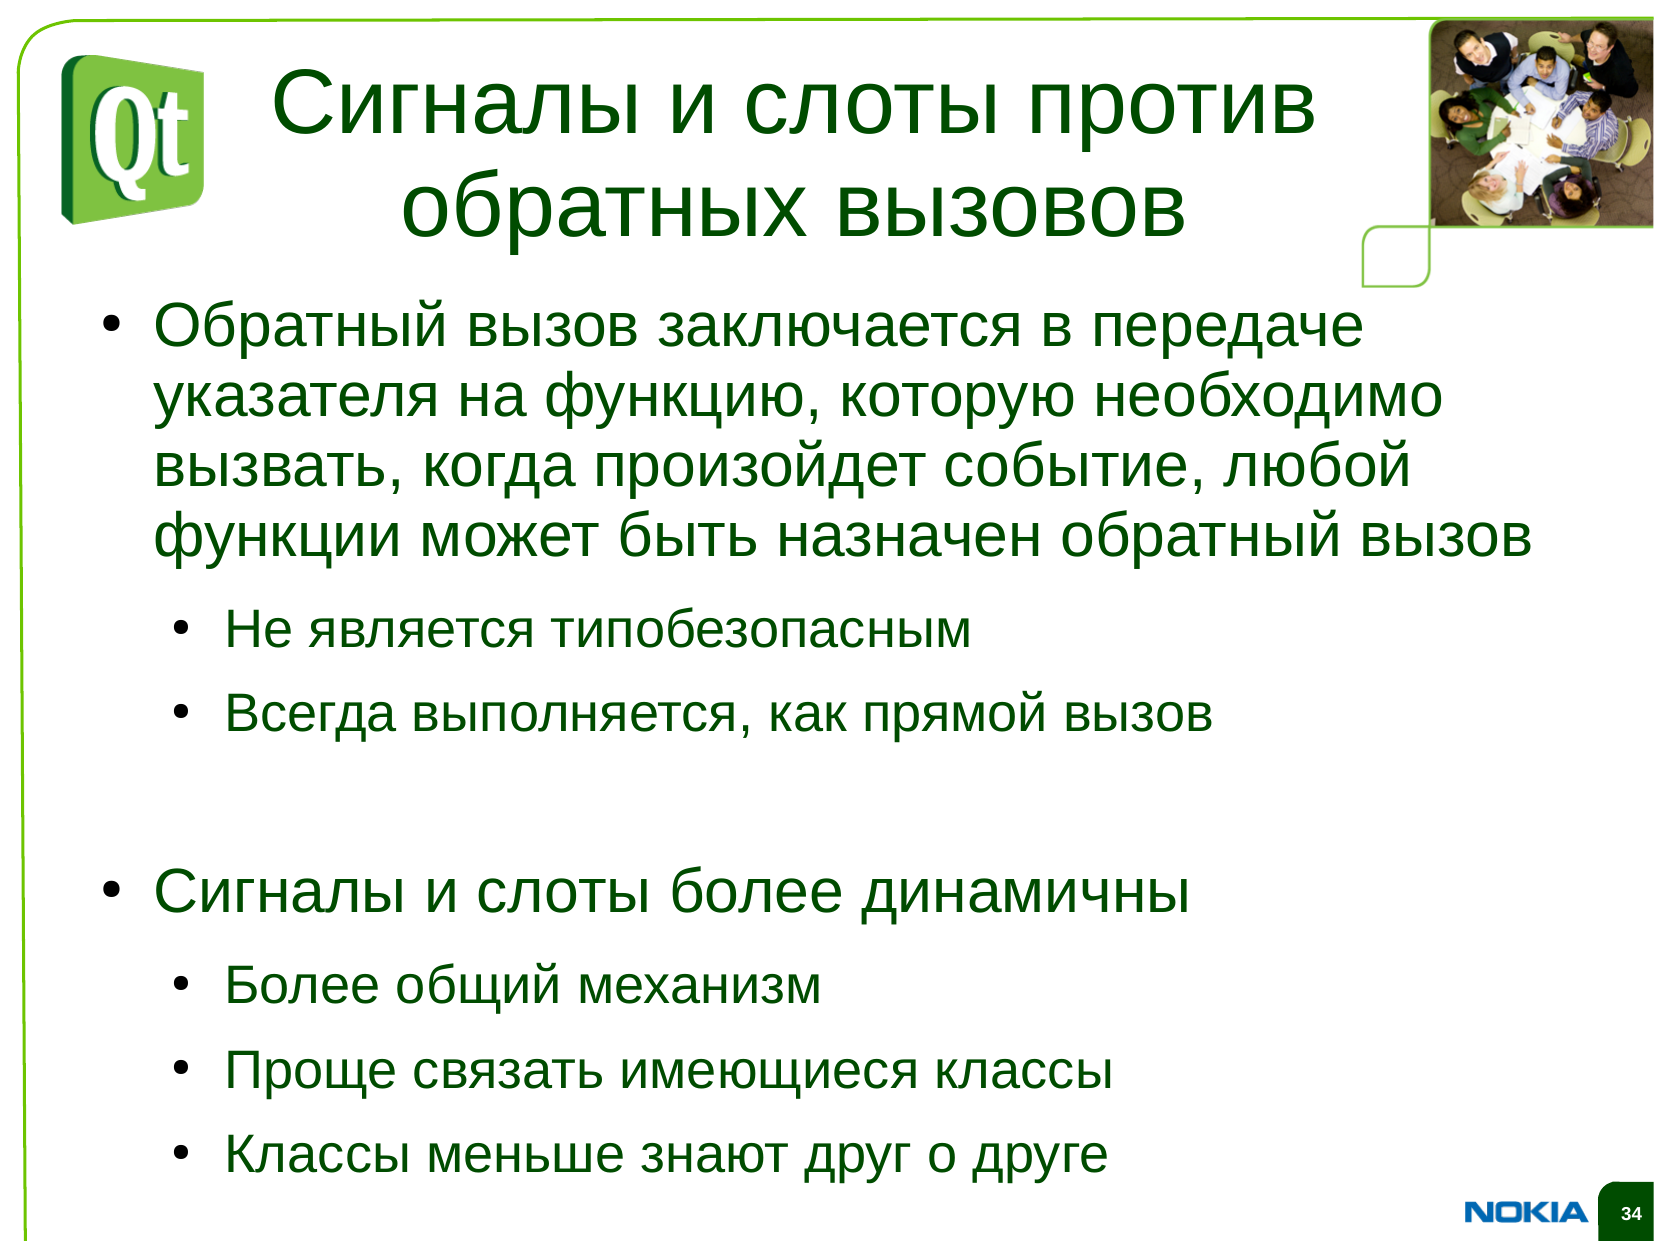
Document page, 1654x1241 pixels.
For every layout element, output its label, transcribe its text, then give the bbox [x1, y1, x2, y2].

picture [1465, 1201, 1589, 1223]
picture [61, 55, 204, 225]
title Сигналы и слоты против обратных вызовов [257, 49, 1333, 257]
list Обратный вызов заключается в передаче указателя на функцию, которую необходимо вызвать, когда произойдет событие, любой функции может быть назначен обратный вызов Не является типобезопасным Всегда выполняется, как прямой вызов Сигналы и слоты более динамичны Более общий механизм Проще связать имеющиеся классы Классы меньше знают друг о друге [82, 290, 1571, 1184]
picture [1338, 7, 1654, 308]
